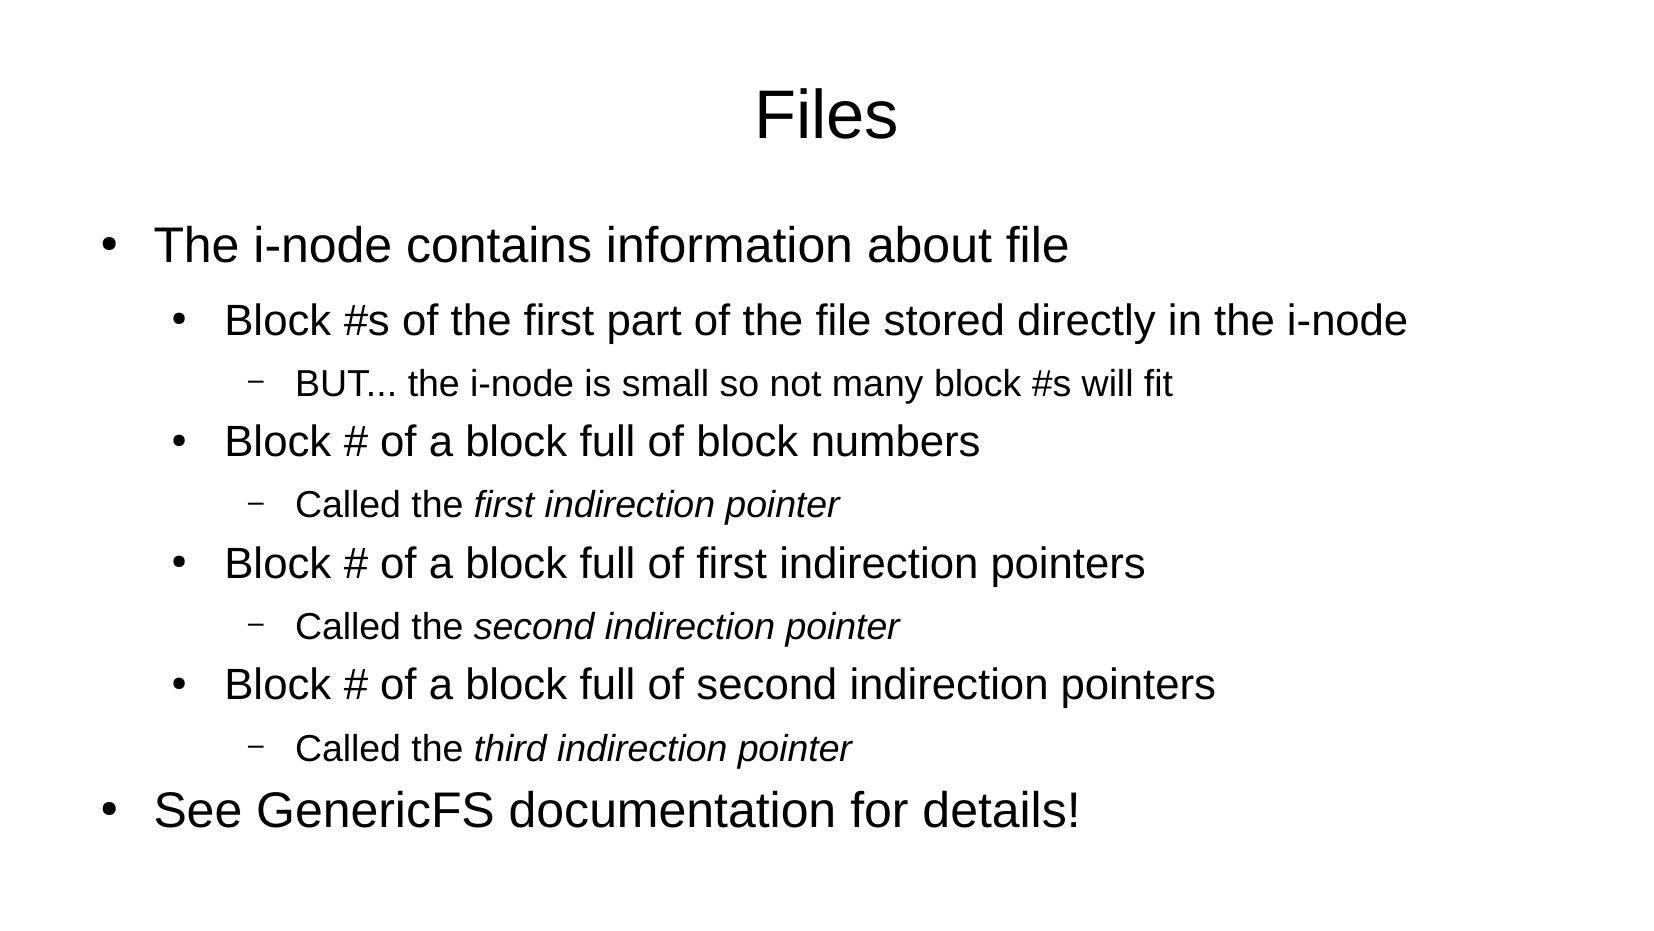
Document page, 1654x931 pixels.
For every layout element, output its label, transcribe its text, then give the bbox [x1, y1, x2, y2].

title Files [82, 37, 1571, 193]
list The i-node contains information about file Block #s of the first part of the file stored directly in the i-node BUT... the i-node is small so not many block #s will fit Block # of a block full of block numbers Called the first indirection pointer Block # of a block full of first indirection pointers Called the second indirection pointer Block # of a block full of second indirection pointers Called the third indirection pointer See GenericFS documentation for details! [82, 217, 1571, 887]
